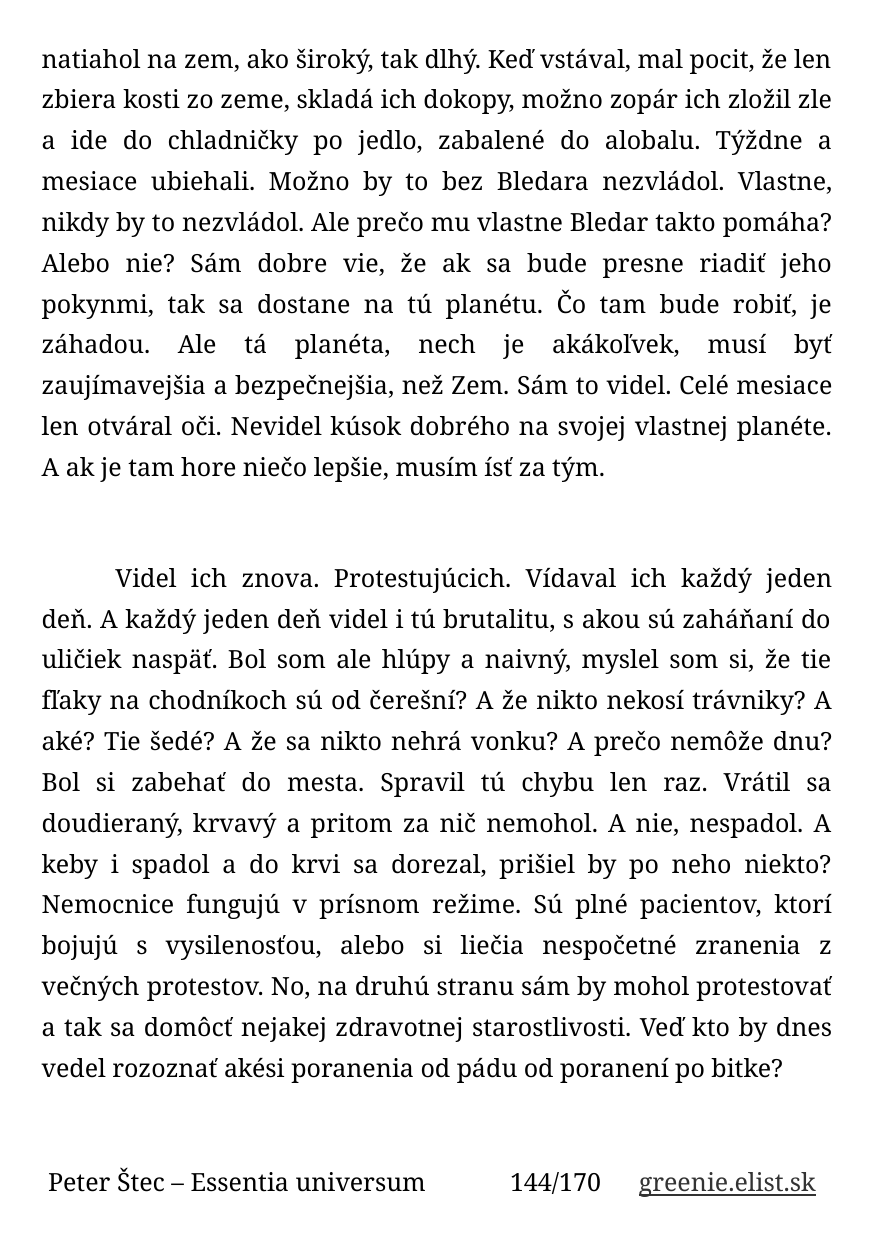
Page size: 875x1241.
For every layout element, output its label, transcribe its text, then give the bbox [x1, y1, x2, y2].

text Videl ich znova. Protestujúcich. Vídaval ich každý jeden deň. A každý jeden deň videl i tú brutalitu, s akou sú zaháňaní do uličiek naspäť. Bol som ale hlúpy a naivný, myslel som si, že tie fľaky na chodníkoch sú od čerešní? A že nikto nekosí trávniky? A aké? Tie šedé? A že sa nikto nehrá vonku? A prečo nemôže dnu? Bol si zabehať do mesta. Spravil tú chybu len raz. Vrátil sa doudieraný, krvavý a pritom za nič nemohol. A nie, nespadol. A keby i spadol a do krvi sa dorezal, prišiel by po neho niekto? Nemocnice fungujú v prísnom režime. Sú plné pacientov, ktorí bojujú s vysilenosťou, alebo si liečia nespočetné zranenia z večných protestov. No, na druhú stranu sám by mohol protestovať a tak sa domôcť nejakej zdravotnej starostlivosti. Veď kto by dnes vedel rozoznať akési poranenia od pádu od poranení po bitke? [41, 561, 833, 1084]
text natiahol na zem, ako široký, tak dlhý. Keď vstával, mal pocit, že len zbiera kosti zo zeme, skladá ich dokopy, možno zopár ich zložil zle a ide do chladničky po jedlo, zabalené do alobalu. Týždne a mesiace ubiehali. Možno by to bez Bledara nezvládol. Vlastne, nikdy by to nezvládol. Ale prečo mu vlastne Bledar takto pomáha? Alebo nie? Sám dobre vie, že ak sa bude presne riadiť jeho pokynmi, tak sa dostane na tú planétu. Čo tam bude robiť, je záhadou. Ale tá planéta, nech je akákoľvek, musí byť zaujímavejšia a bezpečnejšia, než Zem. Sám to videl. Celé mesiace len otváral oči. Nevidel kúsok dobrého na svojej vlastnej planéte. A ak je tam hore niečo lepšie, musím ísť za tým. [41, 41, 833, 484]
